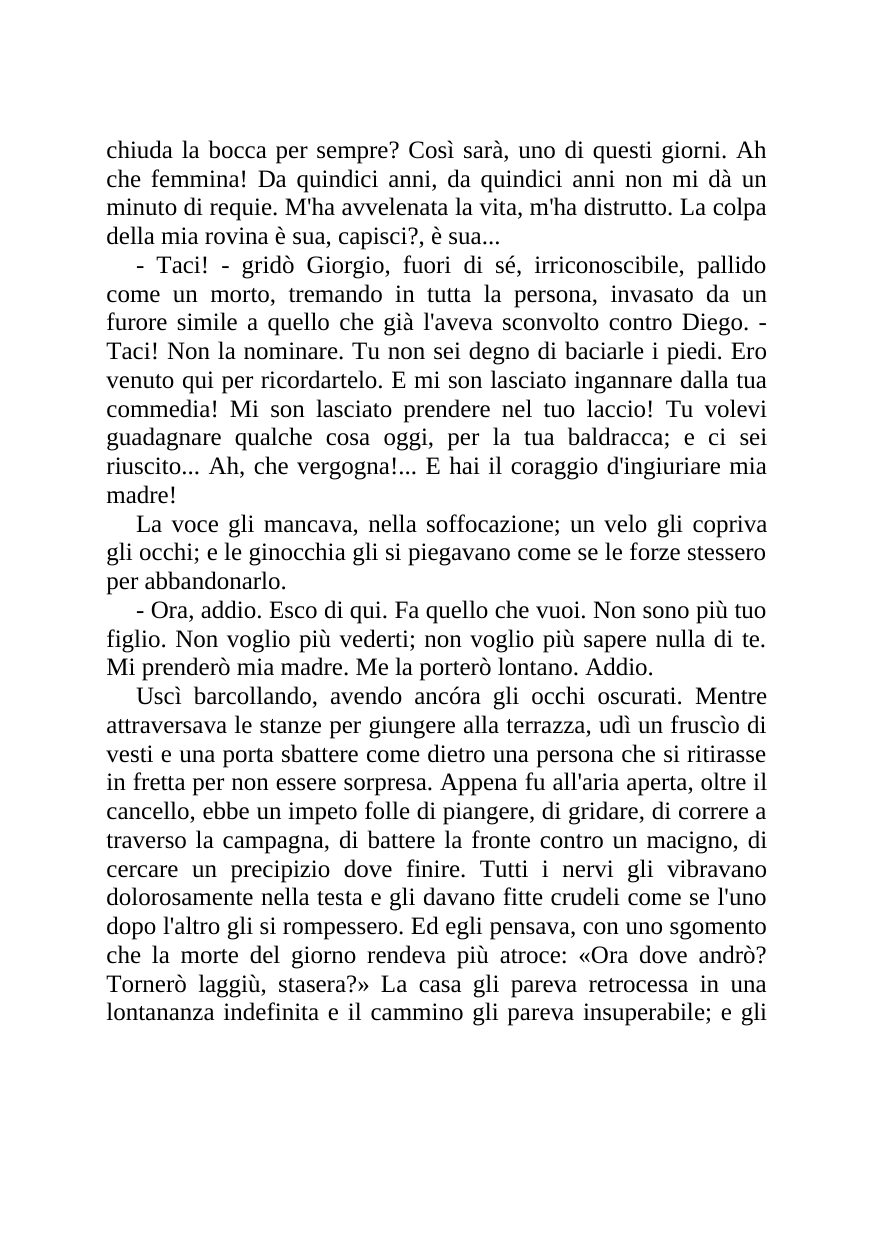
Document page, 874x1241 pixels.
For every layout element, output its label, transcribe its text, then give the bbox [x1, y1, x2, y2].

text - Taci! - gridò Giorgio, fuori di sé, irriconoscibile, pallido come un morto, tremando in tutta la persona, invasato da un furore simile a quello che già l'aveva sconvolto contro Diego. - Taci! Non la nominare. Tu non sei degno di baciarle i piedi. Ero venuto qui per ricordartelo. E mi son lasciato ingannare dalla tua commedia! Mi son lasciato prendere nel tuo laccio! Tu volevi guadagnare qualche cosa oggi, per la tua baldracca; e ci sei riuscito... Ah, che vergogna!... E hai il coraggio d'ingiuriare mia madre! [106, 250, 768, 509]
text - Ora, addio. Esco di qui. Fa quello che vuoi. Non sono più tuo figlio. Non voglio più vederti; non voglio più sapere nulla di te. Mi prenderò mia madre. Me la porterò lontano. Addio. [106, 595, 768, 681]
text chiuda la bocca per sempre? Così sarà, uno di questi giorni. Ah che femmina! Da quindici anni, da quindici anni non mi dà un minuto di requie. M'ha avvelenata la vita, m'ha distrutto. La colpa della mia rovina è sua, capisci?, è sua... [106, 135, 768, 250]
text La voce gli mancava, nella soffocazione; un velo gli copriva gli occhi; e le ginocchia gli si piegavano come se le forze stessero per abbandonarlo. [106, 509, 768, 595]
text Uscì barcollando, avendo ancóra gli occhi oscurati. Mentre attraversava le stanze per giungere alla terrazza, udì un fruscìo di vesti e una porta sbattere come dietro una persona che si ritirasse in fretta per non essere sorpresa. Appena fu all'aria aperta, oltre il cancello, ebbe un impeto folle di piangere, di gridare, di correre a traverso la campagna, di battere la fronte contro un macigno, di cercare un precipizio dove finire. Tutti i nervi gli vibravano dolorosamente nella testa e gli davano fitte crudeli come se l'uno dopo l'altro gli si rompessero. Ed egli pensava, con uno sgomento che la morte del giorno rendeva più atroce: «Ora dove andrò? Tornerò laggiù, stasera?» La casa gli pareva retrocessa in una lontananza indefinita e il cammino gli pareva insuperabile; e gli [106, 681, 768, 1026]
